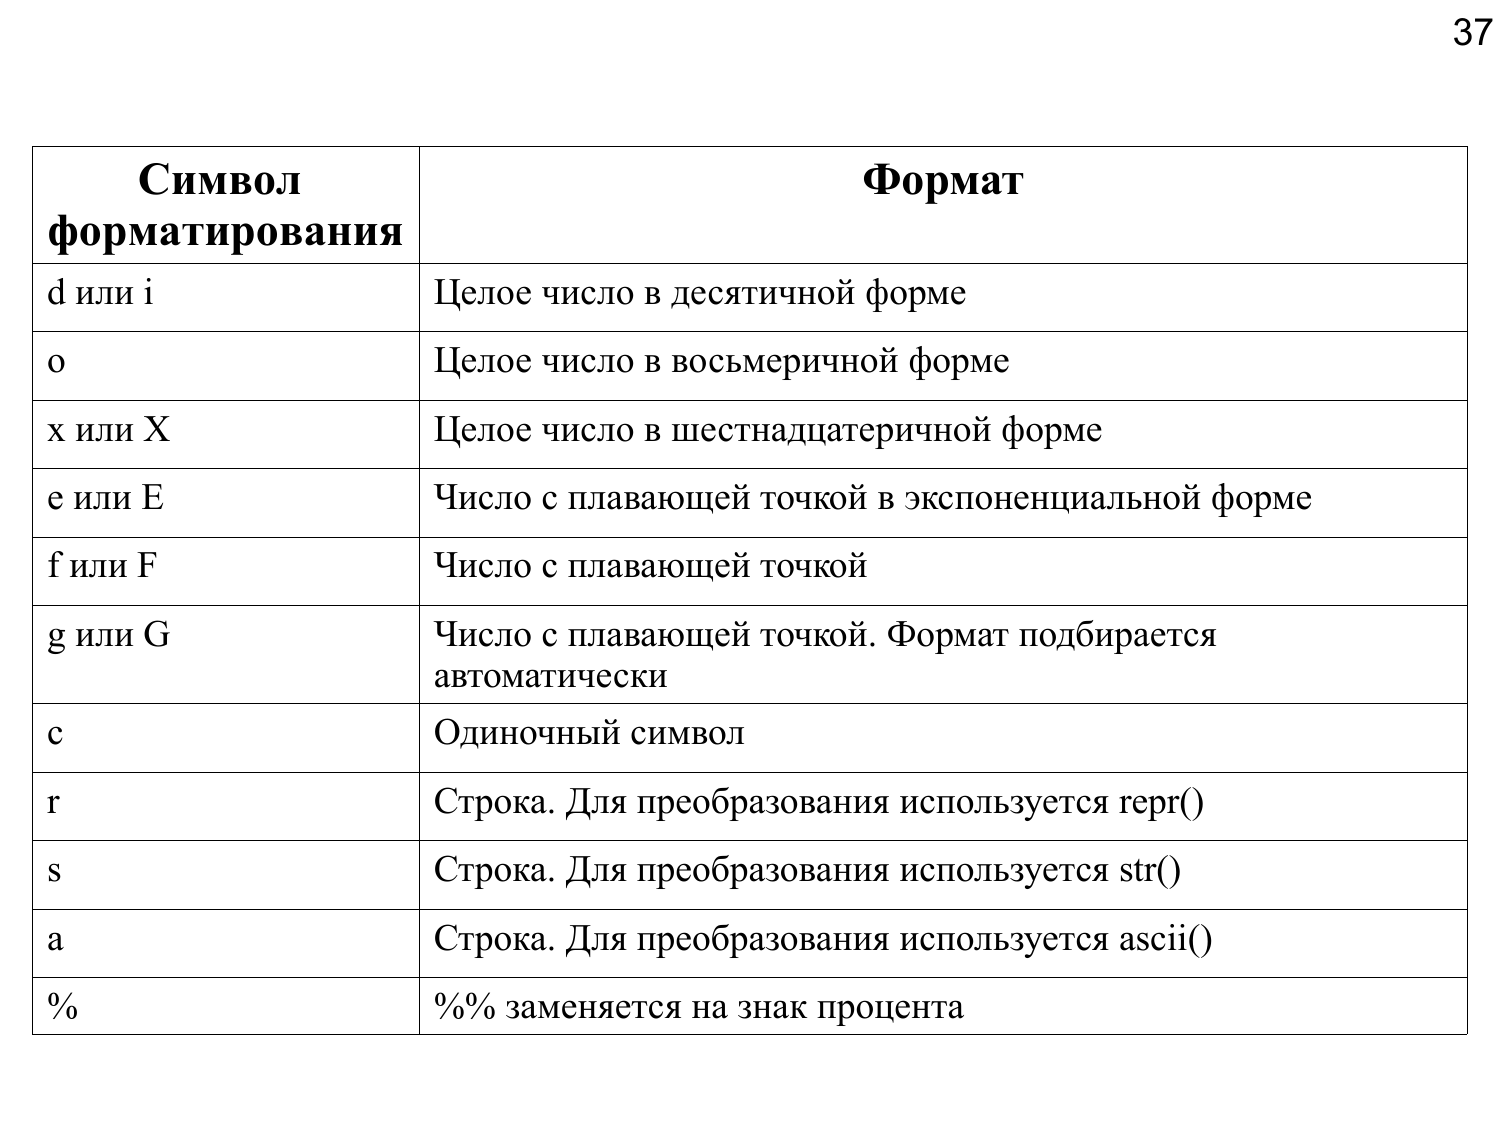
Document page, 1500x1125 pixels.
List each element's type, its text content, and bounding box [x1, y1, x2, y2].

table_cell Целое число в шестнадцатеричной форме [420, 401, 1467, 468]
table_cell Одиночный символ [420, 704, 1467, 772]
table_cell % [33, 978, 419, 1034]
table_cell Число с плавающей точкой. Формат подбирается автоматически [420, 606, 1467, 703]
table_cell x или X [33, 401, 419, 468]
table_cell a [33, 910, 419, 977]
table_header Символ форматирования [33, 147, 419, 263]
table_cell Число с плавающей точкой в экспоненциальной форме [420, 469, 1467, 537]
table_cell Целое число в десятичной форме [420, 264, 1467, 331]
table_cell e или E [33, 469, 419, 537]
table_cell f или F [33, 538, 419, 605]
table_cell %% заменяется на знак процента [420, 978, 1467, 1034]
table_cell c [33, 704, 419, 772]
table_header Формат [420, 147, 1467, 263]
table_cell r [33, 773, 419, 840]
table_cell g или G [33, 606, 419, 703]
table_cell Строка. Для преобразования используется repr() [420, 773, 1467, 840]
table_cell Строка. Для преобразования используется str() [420, 841, 1467, 909]
table_cell d или i [33, 264, 419, 331]
table_cell s [33, 841, 419, 909]
table_cell o [33, 332, 419, 400]
table_cell Целое число в восьмеричной форме [420, 332, 1467, 400]
table_cell Строка. Для преобразования используется ascii() [420, 910, 1467, 977]
table_cell Число с плавающей точкой [420, 538, 1467, 605]
